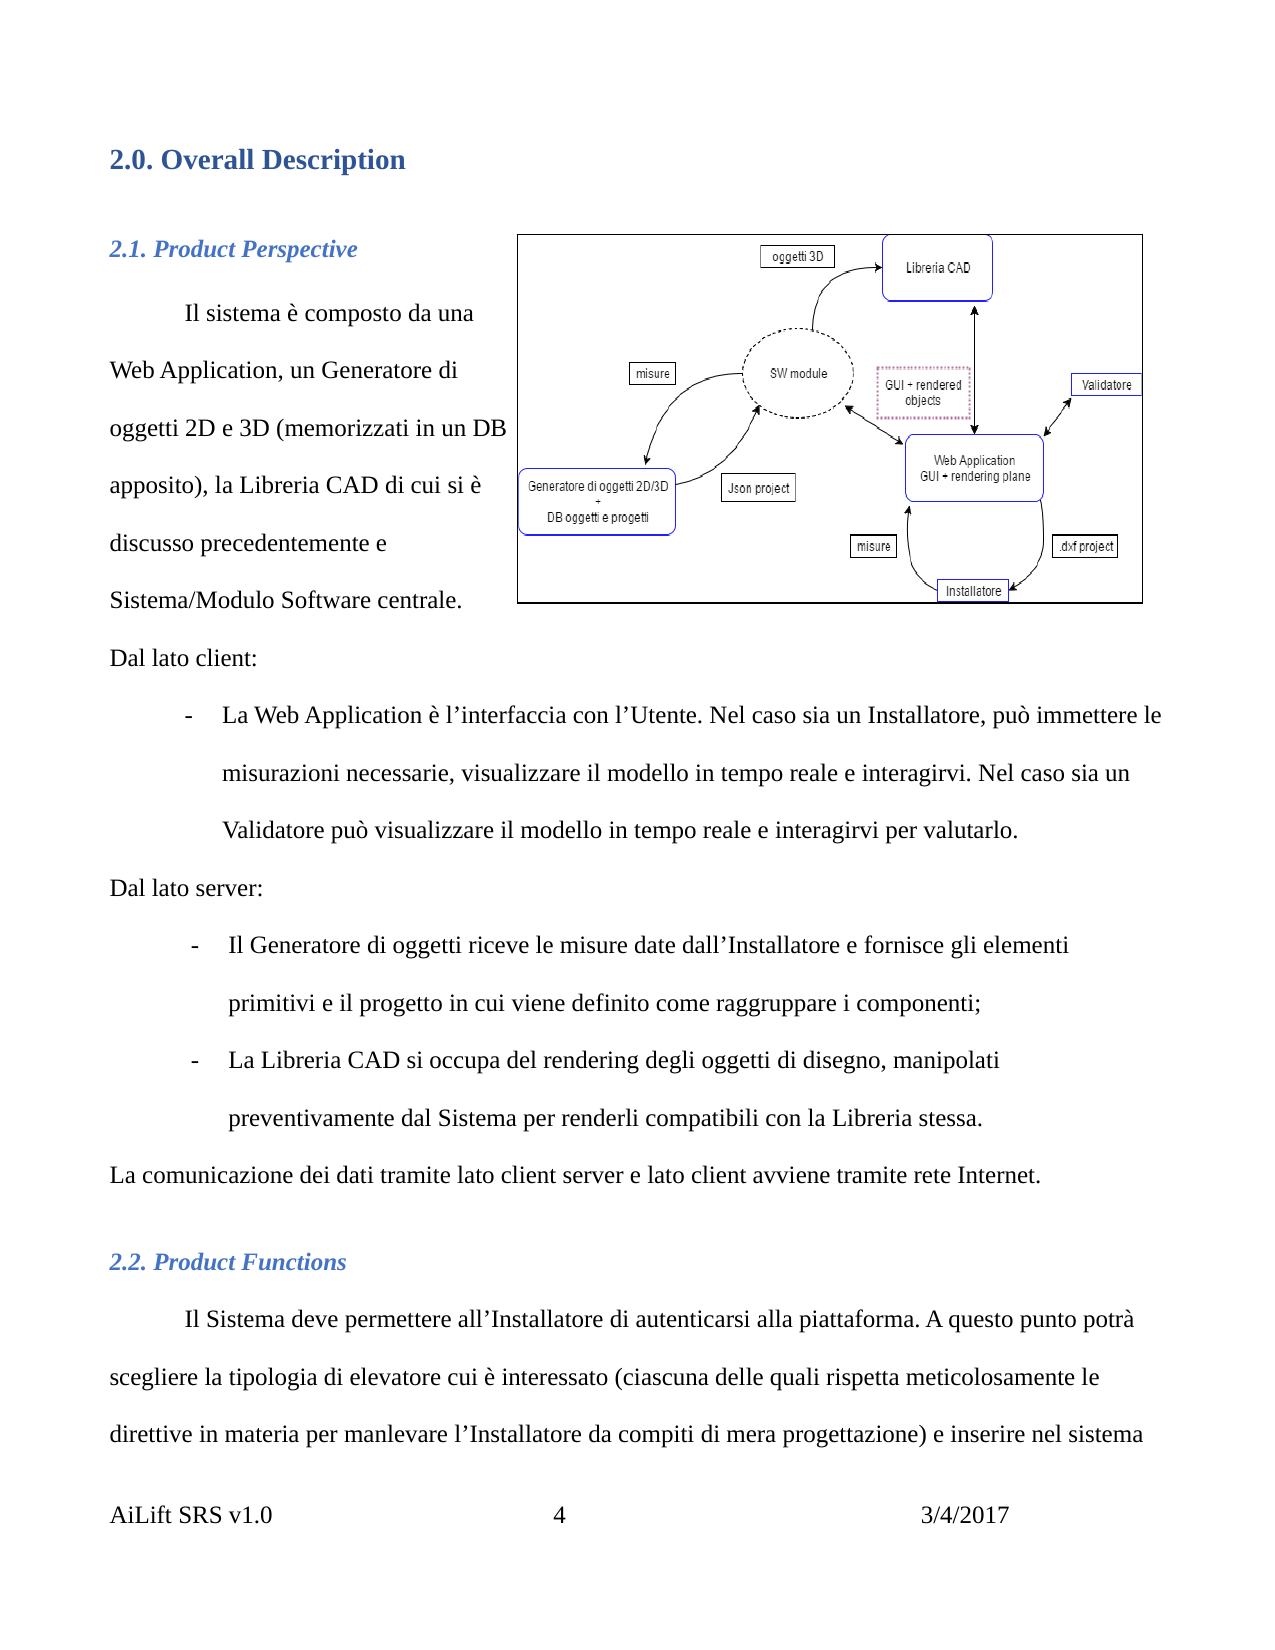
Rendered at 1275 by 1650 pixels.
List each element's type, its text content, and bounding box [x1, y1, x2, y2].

list La Web Application è l’interfaccia con l’Utente. Nel caso sia un Installatore, può immettere le misurazioni necessarie, visualizzare il modello in tempo reale e interagirvi. Nel caso sia un Validatore può visualizzare il modello in tempo reale e interagirvi per valutarlo. [184, 700, 1162, 844]
subtitle [518, 235, 886, 263]
text 2.2. Product Functions [109, 1247, 1162, 1275]
list La Libreria CAD si occupa del rendering degli oggetti di disegno, manipolati preventivamente dal Sistema per renderli compatibili con la Libreria stessa. [191, 1045, 1162, 1132]
text Dal lato server: [109, 873, 1162, 902]
subtitle [1143, 234, 1162, 263]
list Il Generatore di oggetti riceve le misure date dall’Installatore e fornisce gli elementi primitivi e il progetto in cui viene definito come raggruppare i componenti; [191, 930, 1162, 1017]
text Dal lato client: [109, 643, 1162, 672]
subtitle [990, 235, 1142, 263]
subtitle 2.1. Product Perspective [109, 234, 517, 263]
text La comunicazione dei dati tramite lato client server e lato client avviene tramite rete Internet. [109, 1160, 1162, 1189]
text Il sistema è composto da una Web Application, un Generatore di oggetti 2D e 3D (memorizzati in un DB apposito), la Libreria CAD di cui si è discusso precedentemente e Sistema/Modulo Software centrale. [109, 298, 1162, 614]
subtitle 2.0. Overall Description [109, 142, 1162, 176]
text Il Sistema deve permettere all’Installatore di autenticarsi alla piattaforma. A questo punto potrà scegliere la tipologia di elevatore cui è interessato (ciascuna delle quali rispetta meticolosamente le direttive in materia per manlevare l’Installatore da compiti di mera progettazione) e inserire nel sistema [109, 1304, 1162, 1448]
